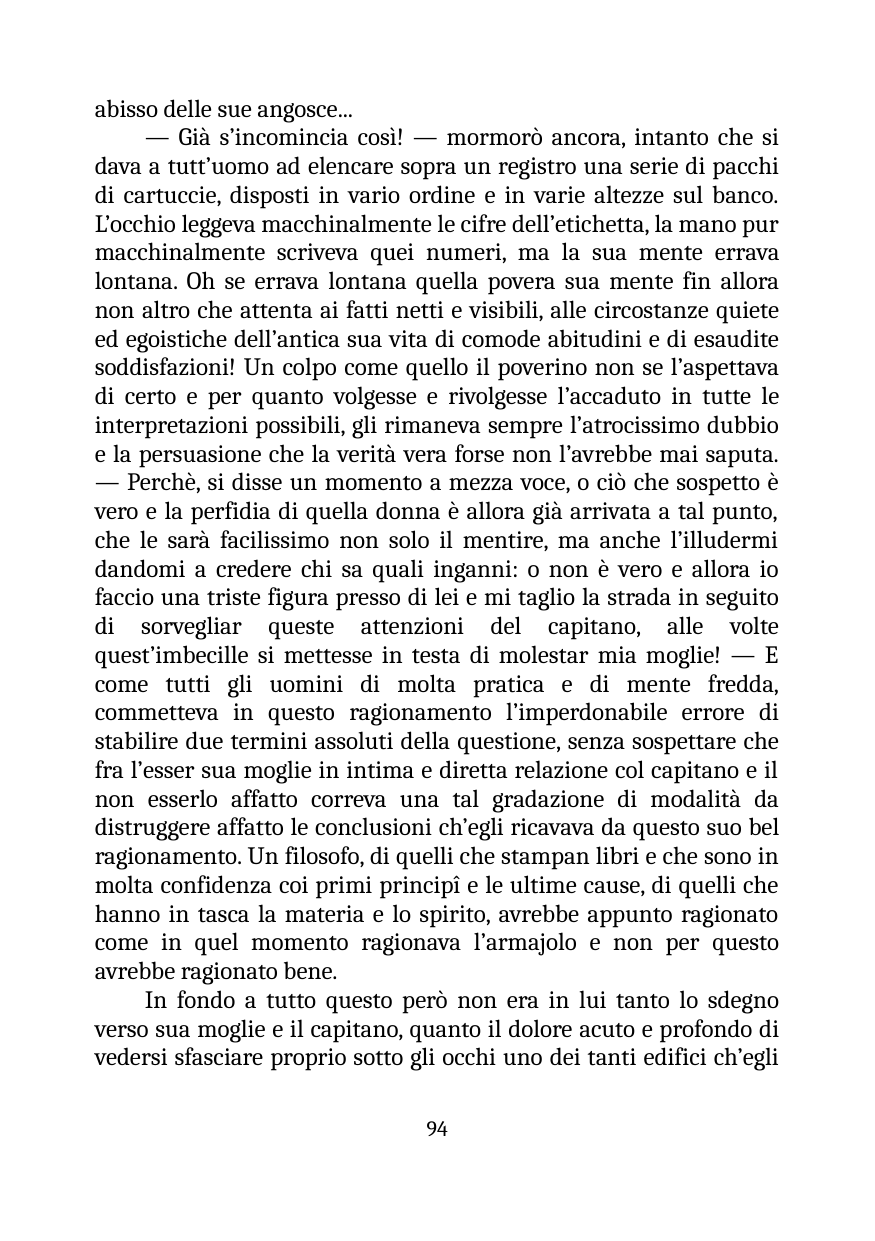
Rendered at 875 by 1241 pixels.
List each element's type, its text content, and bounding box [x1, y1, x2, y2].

text In fondo a tutto questo però non era in lui tanto lo sdegno verso sua moglie e il capitano, quanto il dolore acuto e profondo di vedersi sfasciare proprio sotto gli occhi uno dei tanti edifici ch’egli [94, 986, 779, 1072]
text abisso delle sue angosce... [94, 94, 779, 123]
text — Già s’incomincia così! — mormorò ancora, intanto che si dava a tutt’uomo ad elencare sopra un registro una serie di pacchi di cartuccie, disposti in vario ordine e in varie altezze sul banco. L’occhio leggeva macchinalmente le cifre dell’etichetta, la mano pur macchinalmente scriveva quei numeri, ma la sua mente errava lontana. Oh se errava lontana quella povera sua mente fin allora non altro che attenta ai fatti netti e visibili, alle circostanze quiete ed egoistiche dell’antica sua vita di comode abitudini e di esaudite soddisfazioni! Un colpo come quello il poverino non se l’aspettava di certo e per quanto volgesse e rivolgesse l’accaduto in tutte le interpretazioni possibili, gli rimaneva sempre l’atrocissimo dubbio e la persuasione che la verità vera forse non l’avrebbe mai saputa. — Perchè, si disse un momento a mezza voce, o ciò che sospetto è vero e la perfidia di quella donna è allora già arrivata a tal punto, che le sarà facilissimo non solo il mentire, ma anche l’illudermi dandomi a credere chi sa quali inganni: o non è vero e allora io faccio una triste figura presso di lei e mi taglio la strada in seguito di sorvegliar queste attenzioni del capitano, alle volte quest’imbecille si mettesse in testa di molestar mia moglie! — E come tutti gli uomini di molta pratica e di mente fredda, commetteva in questo ragionamento l’imperdonabile errore di stabilire due termini assoluti della questione, senza sospettare che fra l’esser sua moglie in intima e diretta relazione col capitano e il non esserlo affatto correva una tal gradazione di modalità da distruggere affatto le conclusioni ch’egli ricavava da questo suo bel ragionamento. Un filosofo, di quelli che stampan libri e che sono in molta confidenza coi primi principî e le ultime cause, di quelli che hanno in tasca la materia e lo spirito, avrebbe appunto ragionato come in quel momento ragionava l’armajolo e non per questo avrebbe ragionato bene. [94, 123, 779, 986]
